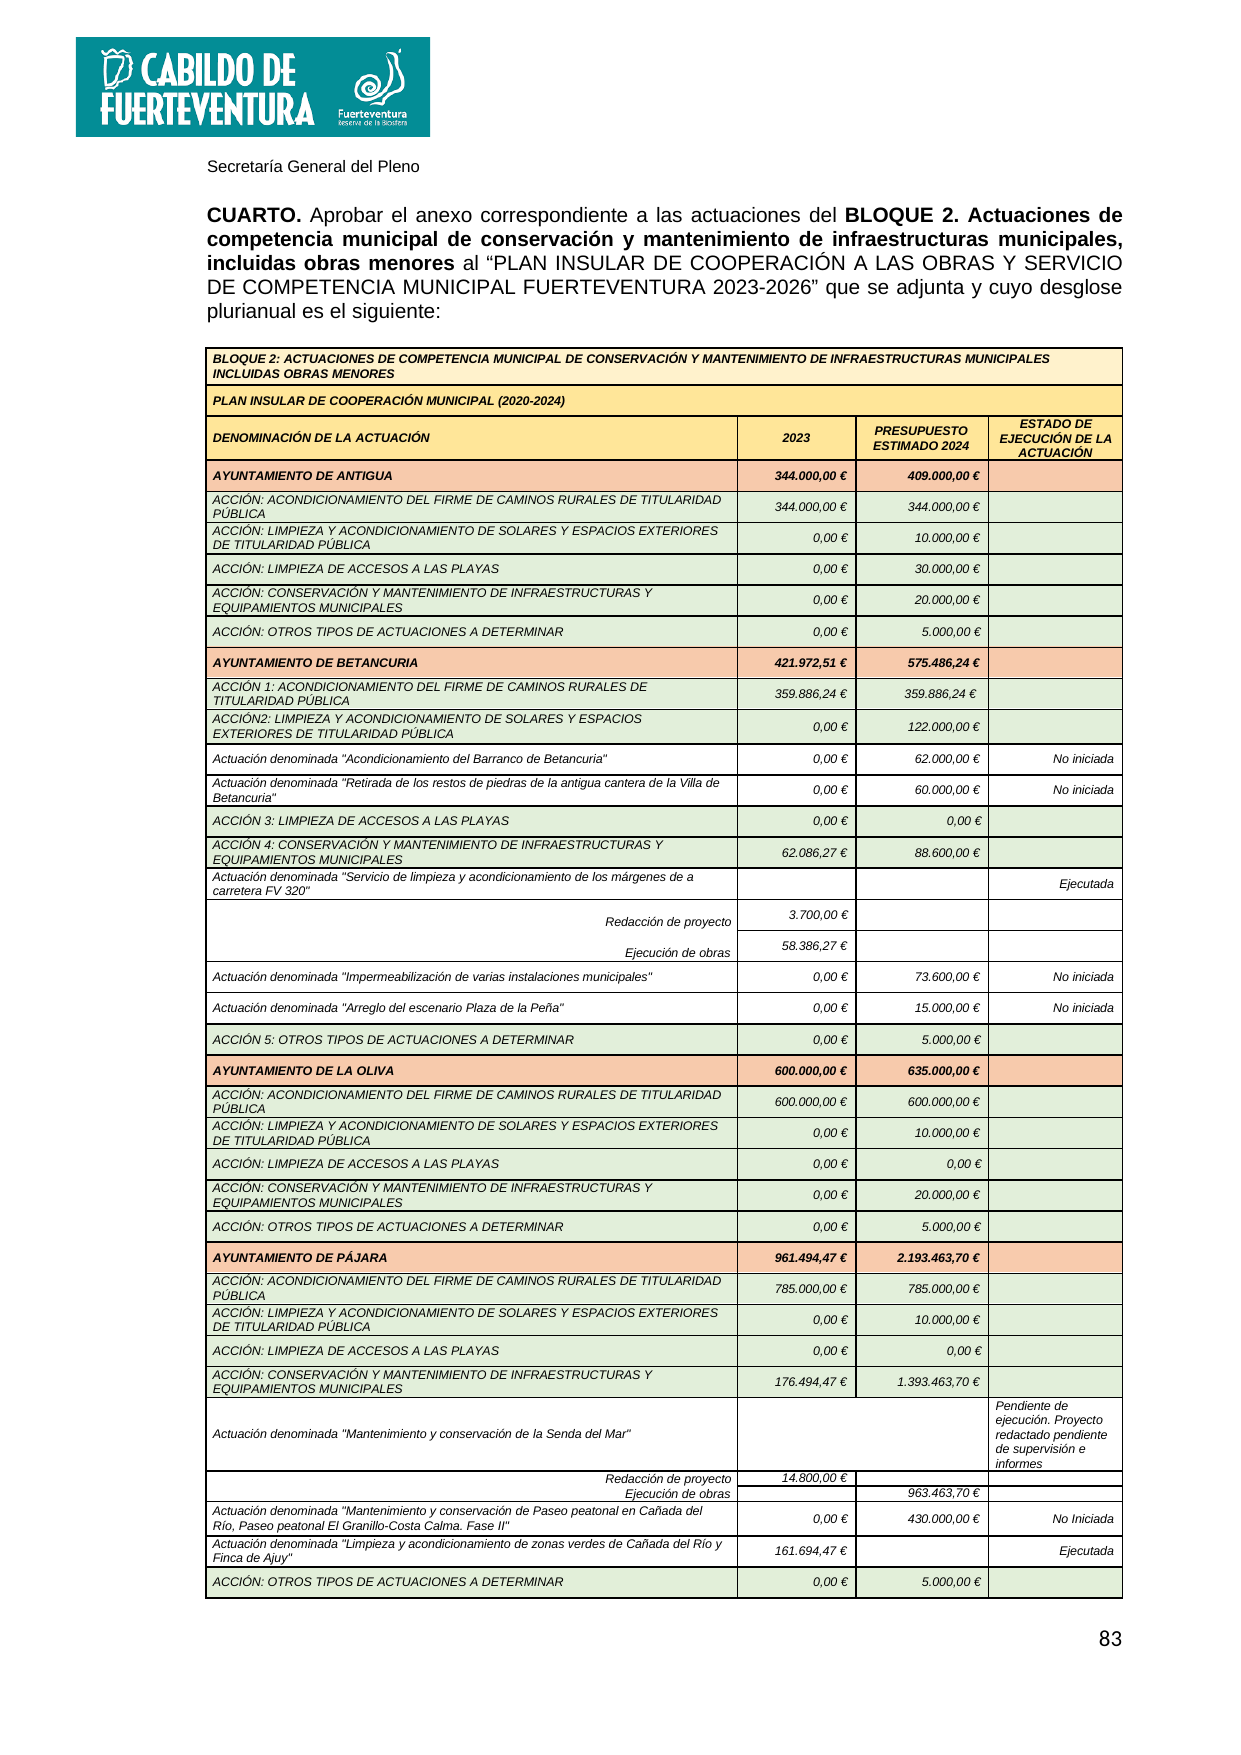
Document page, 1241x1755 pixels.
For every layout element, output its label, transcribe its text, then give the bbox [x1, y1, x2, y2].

table_cell [857, 869, 988, 898]
table_cell [989, 1274, 1122, 1303]
table_cell [989, 1087, 1122, 1117]
table_cell ACCIÓN 1: ACONDICIONAMIENTO DEL FIRME DE CAMINOS RURALES DE TITULARIDAD PÚBLICA [207, 679, 737, 708]
table_cell ACCIÓN: LIMPIEZA Y ACONDICIONAMIENTO DE SOLARES Y ESPACIOS EXTERIORES DE TITULARIDAD PÚBLICA [207, 523, 737, 553]
table_cell 5.000,00 € [857, 617, 988, 646]
table_cell 0,00 € [738, 1181, 855, 1210]
table_cell ACCIÓN2: LIMPIEZA Y ACONDICIONAMIENTO DE SOLARES Y ESPACIOS EXTERIORES DE TITULARIDAD PÚBLICA [207, 710, 737, 743]
table_cell 421.972,51 € [738, 648, 855, 677]
table_cell Pendiente de ejecución. Proyecto redactado pendiente de supervisión e informes [989, 1398, 1122, 1470]
table_cell [989, 931, 1122, 961]
table_cell 344.000,00 € [738, 492, 855, 522]
table_cell 0,00 € [857, 1149, 988, 1179]
table_cell 344.000,00 € [857, 492, 988, 522]
table_cell Actuación denominada "Retirada de los restos de piedras de la antigua cantera de la Villa de Betancuria" [207, 776, 737, 805]
table_cell No iniciada [989, 745, 1122, 774]
table_cell [989, 1472, 1122, 1485]
table_header BLOQUE 2: ACTUACIONES DE COMPETENCIA MUNICIPAL DE CONSERVACIÓN Y MANTENIMIENTO DE INFRAESTRUCTURAS MUNICIPALES INCLUIDAS OBRAS MENORES [207, 349, 1122, 384]
table_cell 359.886,24 € [857, 679, 988, 708]
table_cell [738, 869, 855, 898]
table_cell No iniciada [989, 776, 1122, 805]
table_cell 88.600,00 € [857, 838, 988, 867]
table_cell 0,00 € [738, 1502, 855, 1535]
table_cell 0,00 € [857, 1336, 988, 1366]
table_cell 5.000,00 € [857, 1212, 988, 1241]
table_cell [857, 931, 988, 961]
table_cell 58.386,27 € [738, 931, 855, 961]
table_cell 10.000,00 € [857, 523, 988, 553]
table_cell 0,00 € [738, 1149, 855, 1179]
table_cell 0,00 € [738, 617, 855, 646]
table_cell 785.000,00 € [738, 1274, 855, 1303]
table_cell 961.494,47 € [738, 1243, 855, 1272]
table_cell [989, 1336, 1122, 1366]
table_cell 0,00 € [738, 807, 855, 836]
table_cell ACCIÓN: LIMPIEZA DE ACCESOS A LAS PLAYAS [207, 555, 737, 584]
table_cell [989, 1367, 1122, 1397]
table_cell Actuación denominada "Arreglo del escenario Plaza de la Peña" [207, 993, 737, 1023]
table_cell ACCIÓN: OTROS TIPOS DE ACTUACIONES A DETERMINAR [207, 617, 737, 646]
table_cell 0,00 € [738, 523, 855, 553]
table_cell 0,00 € [738, 1118, 855, 1148]
table_cell 0,00 € [738, 1336, 855, 1366]
table_cell Redacción de proyecto Ejecución de obras [207, 900, 737, 961]
table_cell Redacción de proyecto Ejecución de obras [207, 1472, 737, 1501]
table_cell 0,00 € [738, 555, 855, 584]
table_cell 20.000,00 € [857, 586, 988, 615]
table_cell 0,00 € [857, 807, 988, 836]
table_cell Actuación denominada "Limpieza y acondicionamiento de zonas verdes de Cañada del Río y Finca de Ajuy" [207, 1537, 737, 1566]
table_cell 0,00 € [738, 710, 855, 743]
table_cell 0,00 € [738, 586, 855, 615]
table_cell PLAN INSULAR DE COOPERACIÓN MUNICIPAL (2020-2024) [207, 386, 1122, 415]
table_cell ACCIÓN 3: LIMPIEZA DE ACCESOS A LAS PLAYAS [207, 807, 737, 836]
table_cell 409.000,00 € [857, 461, 988, 491]
table_cell [989, 679, 1122, 708]
table_cell 0,00 € [738, 962, 855, 992]
table_cell [989, 523, 1122, 553]
table_cell AYUNTAMIENTO DE PÁJARA [207, 1243, 737, 1272]
table_cell [989, 648, 1122, 677]
table_cell 963.463,70 € [857, 1487, 988, 1501]
table_cell ACCIÓN: ACONDICIONAMIENTO DEL FIRME DE CAMINOS RURALES DE TITULARIDAD PÚBLICA [207, 1274, 737, 1303]
table_cell [989, 1056, 1122, 1085]
table_cell 30.000,00 € [857, 555, 988, 584]
table_cell [989, 807, 1122, 836]
table_cell 0,00 € [738, 776, 855, 805]
table_cell ACCIÓN: LIMPIEZA Y ACONDICIONAMIENTO DE SOLARES Y ESPACIOS EXTERIORES DE TITULARIDAD PÚBLICA [207, 1305, 737, 1335]
table_cell 176.494,47 € [738, 1367, 855, 1397]
table_cell ESTADO DE EJECUCIÓN DE LA ACTUACIÓN [989, 417, 1122, 459]
table_cell 60.000,00 € [857, 776, 988, 805]
table_cell 5.000,00 € [857, 1568, 988, 1597]
table_cell 2.193.463,70 € [857, 1243, 988, 1272]
table_cell DENOMINACIÓN DE LA ACTUACIÓN [207, 417, 737, 459]
table_cell [989, 586, 1122, 615]
table_cell [989, 492, 1122, 522]
text CUARTO. Aprobar el anexo correspondiente a las actuaciones del BLOQUE 2. Actuaciones de competencia municipal de conservación y mantenimiento de infraestructuras municipales, incluidas obras menores al “PLAN INSULAR DE COOPERACIÓN A LAS OBRAS Y SERVICIO DE COMPETENCIA MUNICIPAL FUERTEVENTURA 2023-2026” que se adjunta y cuyo desglose plurianual es el siguiente: [207, 202, 1123, 323]
table_cell 20.000,00 € [857, 1181, 988, 1210]
table_cell 62.000,00 € [857, 745, 988, 774]
table_cell ACCIÓN: LIMPIEZA Y ACONDICIONAMIENTO DE SOLARES Y ESPACIOS EXTERIORES DE TITULARIDAD PÚBLICA [207, 1118, 737, 1148]
table_cell ACCIÓN 5: OTROS TIPOS DE ACTUACIONES A DETERMINAR [207, 1025, 737, 1054]
table_cell 0,00 € [738, 993, 855, 1023]
table_cell 575.486,24 € [857, 648, 988, 677]
table_cell ACCIÓN: ACONDICIONAMIENTO DEL FIRME DE CAMINOS RURALES DE TITULARIDAD PÚBLICA [207, 1087, 737, 1117]
table_cell [989, 710, 1122, 743]
table_cell PRESUPUESTO ESTIMADO 2024 [857, 417, 988, 459]
table_cell ACCIÓN: LIMPIEZA DE ACCESOS A LAS PLAYAS [207, 1336, 737, 1366]
table_cell 600.000,00 € [738, 1087, 855, 1117]
table_cell 0,00 € [738, 1212, 855, 1241]
table_cell [989, 1149, 1122, 1179]
table_cell ACCIÓN: CONSERVACIÓN Y MANTENIMIENTO DE INFRAESTRUCTURAS Y EQUIPAMIENTOS MUNICIPALES [207, 1181, 737, 1210]
table_cell 2023 [738, 417, 855, 459]
table_cell [857, 1537, 988, 1566]
table_cell Actuación denominada "Mantenimiento y conservación de la Senda del Mar" [207, 1398, 737, 1470]
table_cell 0,00 € [738, 1568, 855, 1597]
table_cell 14.800,00 € [738, 1472, 855, 1485]
table_cell Ejecutada [989, 1537, 1122, 1566]
table_cell 0,00 € [738, 1305, 855, 1335]
table_cell [989, 1212, 1122, 1241]
table_cell 359.886,24 € [738, 679, 855, 708]
table_cell No iniciada [989, 993, 1122, 1023]
table_cell 62.086,27 € [738, 838, 855, 867]
table_cell 5.000,00 € [857, 1025, 988, 1054]
table_cell ACCIÓN: ACONDICIONAMIENTO DEL FIRME DE CAMINOS RURALES DE TITULARIDAD PÚBLICA [207, 492, 737, 522]
table_cell No iniciada [989, 962, 1122, 992]
table_cell 600.000,00 € [857, 1087, 988, 1117]
table_cell [738, 1398, 988, 1470]
table_cell [989, 900, 1122, 929]
table_cell AYUNTAMIENTO DE LA OLIVA [207, 1056, 737, 1085]
table_cell [989, 1305, 1122, 1335]
table_cell Actuación denominada "Mantenimiento y conservación de Paseo peatonal en Cañada del Río, Paseo peatonal El Granillo-Costa Calma. Fase II" [207, 1502, 737, 1535]
table_cell 600.000,00 € [738, 1056, 855, 1085]
table_cell [989, 1568, 1122, 1597]
table_cell [989, 555, 1122, 584]
table_cell 0,00 € [738, 745, 855, 774]
table_cell 10.000,00 € [857, 1305, 988, 1335]
table_cell [989, 1181, 1122, 1210]
table_cell Actuación denominada "Impermeabilización de varias instalaciones municipales" [207, 962, 737, 992]
table_cell ACCIÓN: LIMPIEZA DE ACCESOS A LAS PLAYAS [207, 1149, 737, 1179]
table_cell [989, 1243, 1122, 1272]
table_cell AYUNTAMIENTO DE BETANCURIA [207, 648, 737, 677]
table_cell 15.000,00 € [857, 993, 988, 1023]
table_cell [738, 1487, 855, 1501]
table_cell 1.393.463,70 € [857, 1367, 988, 1397]
table_cell [989, 617, 1122, 646]
table_cell Actuación denominada "Acondicionamiento del Barranco de Betancuria" [207, 745, 737, 774]
table_cell [989, 1025, 1122, 1054]
table_cell ACCIÓN: OTROS TIPOS DE ACTUACIONES A DETERMINAR [207, 1568, 737, 1597]
table_cell 73.600,00 € [857, 962, 988, 992]
table_cell 3.700,00 € [738, 900, 855, 929]
table_cell [857, 900, 988, 929]
table_cell 122.000,00 € [857, 710, 988, 743]
table_cell ACCIÓN: OTROS TIPOS DE ACTUACIONES A DETERMINAR [207, 1212, 737, 1241]
table_cell 785.000,00 € [857, 1274, 988, 1303]
table_cell [989, 461, 1122, 491]
table_cell ACCIÓN: CONSERVACIÓN Y MANTENIMIENTO DE INFRAESTRUCTURAS Y EQUIPAMIENTOS MUNICIPALES [207, 1367, 737, 1397]
table_cell 635.000,00 € [857, 1056, 988, 1085]
table_cell [989, 1487, 1122, 1501]
table_cell Ejecutada [989, 869, 1122, 898]
table_cell ACCIÓN 4: CONSERVACIÓN Y MANTENIMIENTO DE INFRAESTRUCTURAS Y EQUIPAMIENTOS MUNICIPALES [207, 838, 737, 867]
table_cell [989, 838, 1122, 867]
table_cell 10.000,00 € [857, 1118, 988, 1148]
table_cell 0,00 € [738, 1025, 855, 1054]
table_cell 430.000,00 € [857, 1502, 988, 1535]
table_cell 161.694,47 € [738, 1537, 855, 1566]
table_cell No Iniciada [989, 1502, 1122, 1535]
table_cell [857, 1472, 988, 1485]
table_cell AYUNTAMIENTO DE ANTIGUA [207, 461, 737, 491]
table_cell Actuación denominada "Servicio de limpieza y acondicionamiento de los márgenes de a carretera FV 320" [207, 869, 737, 898]
table_cell ACCIÓN: CONSERVACIÓN Y MANTENIMIENTO DE INFRAESTRUCTURAS Y EQUIPAMIENTOS MUNICIPALES [207, 586, 737, 615]
table_cell 344.000,00 € [738, 461, 855, 491]
table_cell [989, 1118, 1122, 1148]
